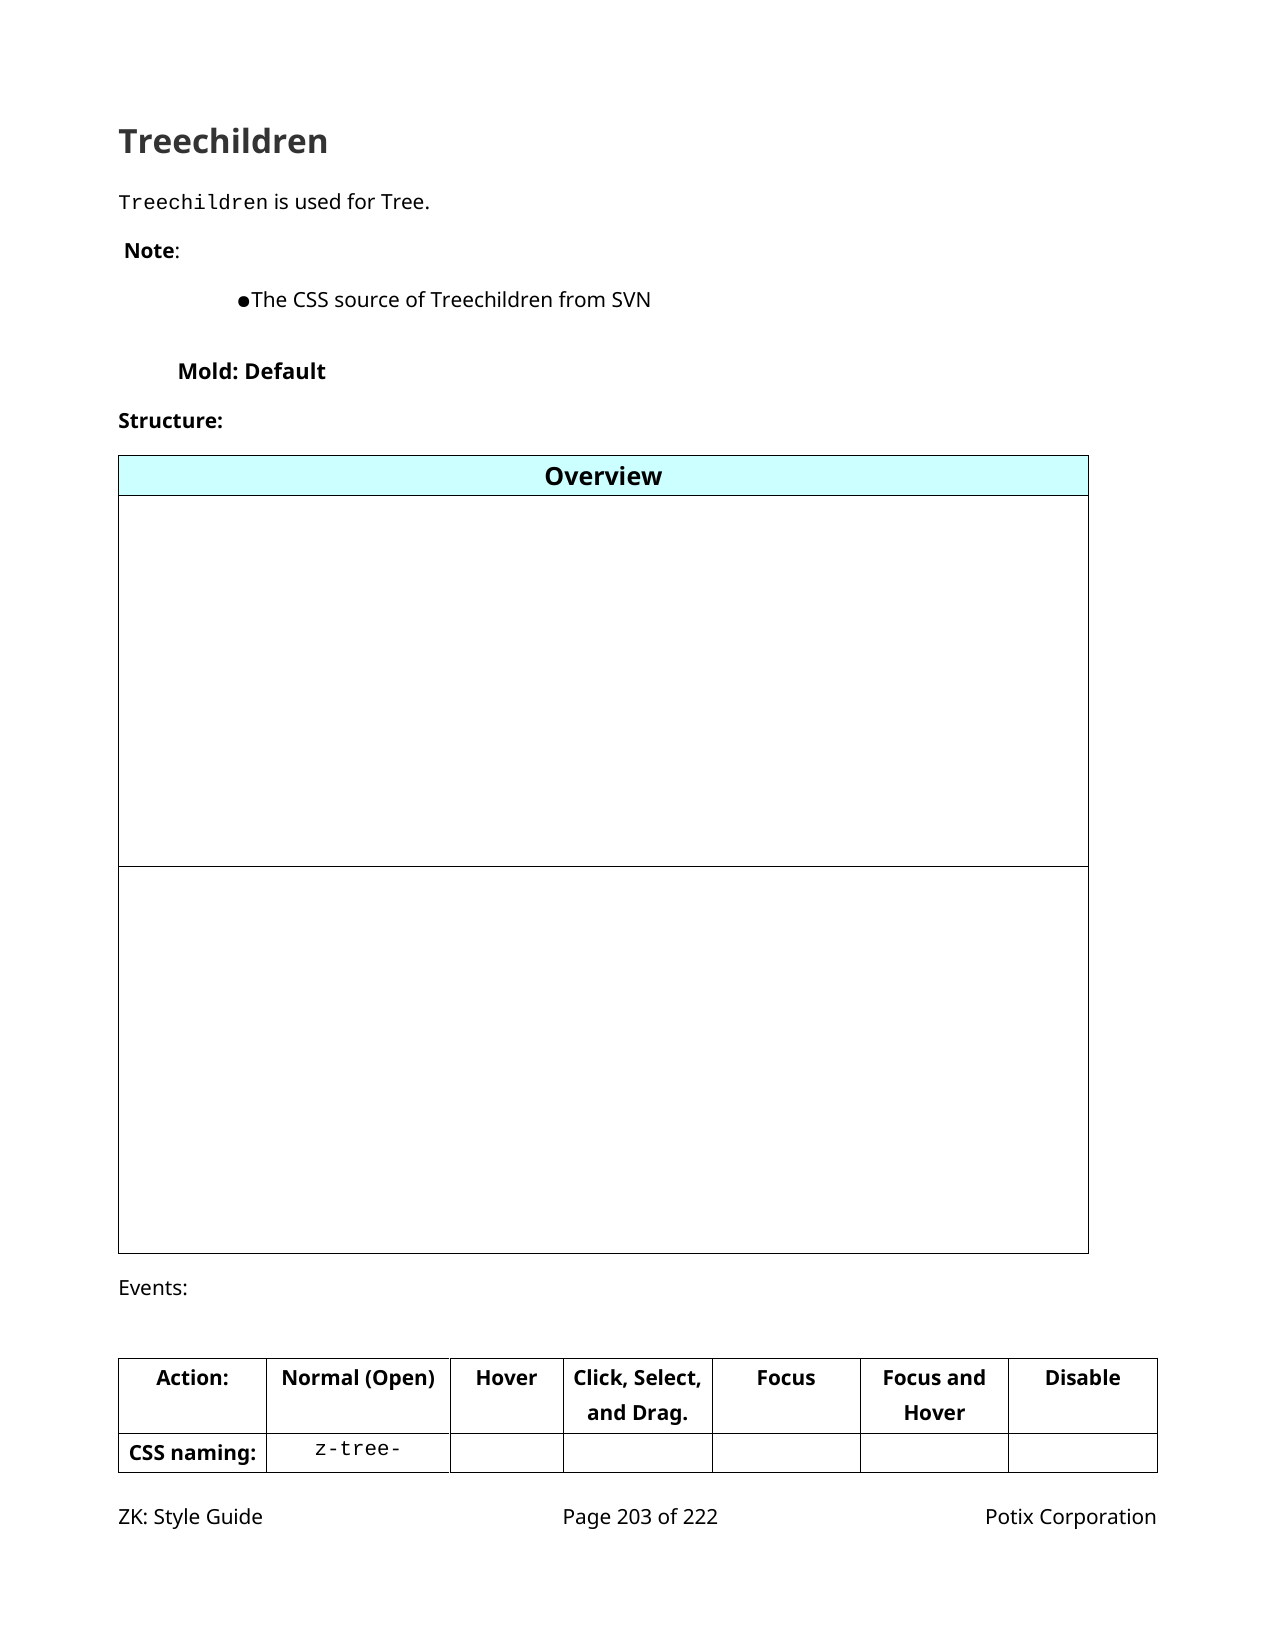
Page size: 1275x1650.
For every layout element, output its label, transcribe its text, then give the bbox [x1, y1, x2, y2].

table_header Focus and Hover [861, 1359, 1008, 1433]
table_cell z-tree- [267, 1434, 449, 1472]
subtitle Mold: Default [177, 356, 1157, 386]
table_cell CSS naming: [119, 1434, 266, 1472]
table_cell [564, 1434, 712, 1472]
table_cell [861, 1434, 1008, 1472]
table_header Click, Select, and Drag. [564, 1359, 712, 1433]
table_cell [119, 867, 1088, 1253]
table_header Hover [451, 1359, 563, 1433]
table_cell [119, 496, 1088, 866]
table_cell [1009, 1434, 1157, 1472]
text Treechildren is used for Tree. [118, 187, 1157, 216]
text Events: [118, 1273, 1157, 1337]
table_header Disable [1009, 1359, 1157, 1433]
list The CSS source of Treechildren from SVN [236, 285, 1157, 313]
table_header Focus [713, 1359, 860, 1433]
table_header Overview [119, 456, 1088, 495]
subtitle Treechildren [118, 118, 1157, 163]
table_header Action: [119, 1359, 266, 1433]
table_cell [451, 1434, 563, 1472]
table_cell [713, 1434, 860, 1472]
text Note: [118, 236, 1157, 264]
text Structure: [118, 406, 1157, 434]
table_header Normal (Open) [267, 1359, 449, 1433]
